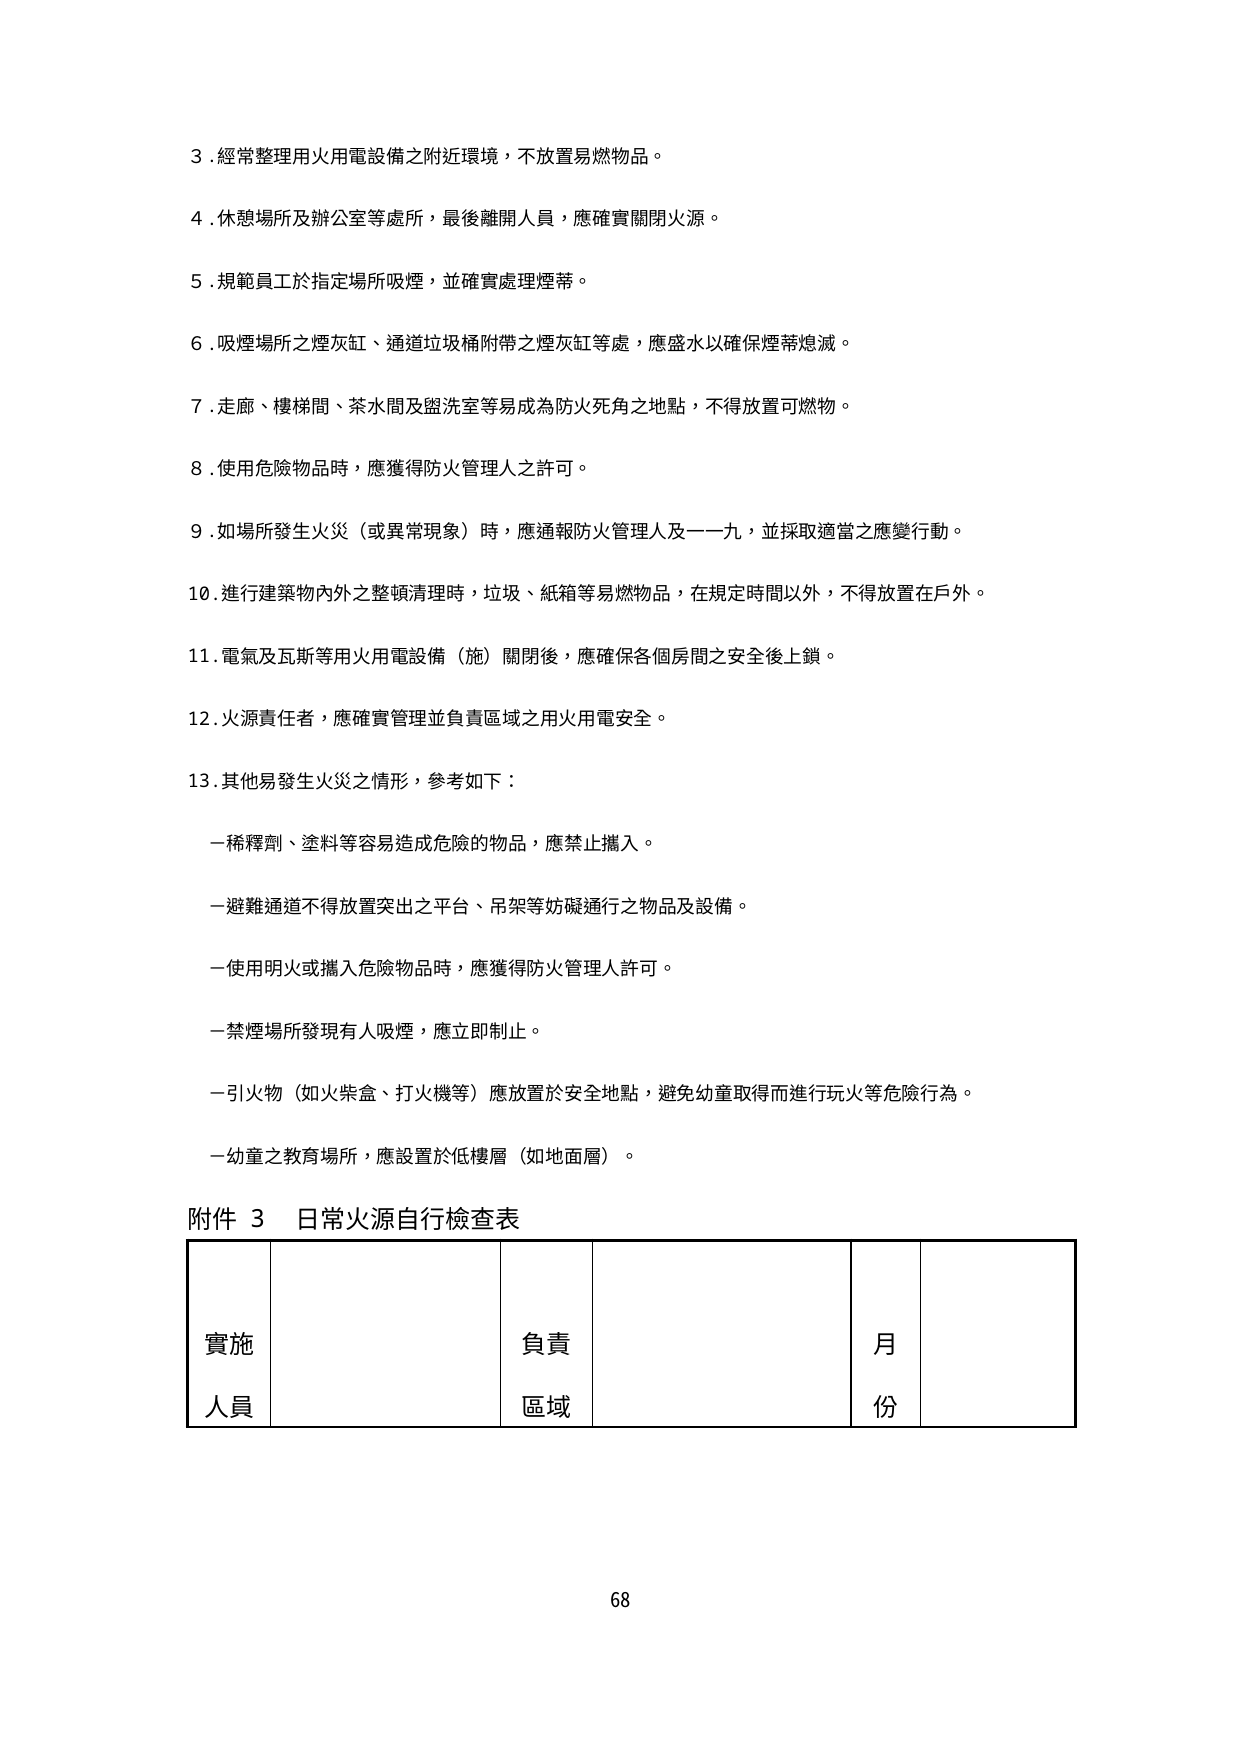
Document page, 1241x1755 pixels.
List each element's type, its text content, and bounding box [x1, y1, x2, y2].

text －避難通道不得放置突出之平台、吊架等妨礙通行之物品及設備。 [208, 863, 1053, 926]
text －使用明火或攜入危險物品時，應獲得防火管理人許可。 [208, 926, 1053, 988]
table_header 負責區域 [501, 1242, 592, 1426]
table_header 實施人員 [189, 1242, 270, 1426]
text ９.如場所發生火災（或異常現象）時，應通報防火管理人及一一九，並採取適當之應變行動。 [187, 488, 1053, 551]
text 12.火源責任者，應確實管理並負責區域之用火用電安全。 [187, 676, 1053, 738]
table_header 月份 [852, 1242, 920, 1426]
table_header [593, 1242, 850, 1426]
text 13.其他易發生火災之情形，參考如下： [187, 738, 1053, 801]
text ７.走廊、樓梯間、茶水間及盥洗室等易成為防火死角之地點，不得放置可燃物。 [187, 363, 1053, 426]
text ３.經常整理用火用電設備之附近環境，不放置易燃物品。 [187, 113, 1053, 176]
text －稀釋劑、塗料等容易造成危險的物品，應禁止攜入。 [208, 801, 1053, 863]
text 10.進行建築物內外之整頓清理時，垃圾、紙箱等易燃物品，在規定時間以外，不得放置在戶外。 [187, 551, 1053, 613]
text ８.使用危險物品時，應獲得防火管理人之許可。 [187, 426, 1053, 488]
text ４.休憩場所及辦公室等處所，最後離開人員，應確實關閉火源。 [187, 176, 1053, 238]
text ５.規範員工於指定場所吸煙，並確實處理煙蒂。 [187, 238, 1053, 301]
text 11.電氣及瓦斯等用火用電設備（施）關閉後，應確保各個房間之安全後上鎖。 [187, 613, 1053, 676]
table_header [921, 1242, 1074, 1426]
text －幼童之教育場所，應設置於低樓層（如地面層）。 [208, 1113, 1053, 1176]
table_header [271, 1242, 500, 1426]
text ６.吸煙場所之煙灰缸、通道垃圾桶附帶之煙灰缸等處，應盛水以確保煙蒂熄滅。 [187, 301, 1053, 363]
text －禁煙場所發現有人吸煙，應立即制止。 [208, 988, 1053, 1051]
text 附件 3 日常火源自行檢查表 [187, 1176, 1053, 1238]
text －引火物（如火柴盒、打火機等）應放置於安全地點，避免幼童取得而進行玩火等危險行為。 [208, 1051, 1053, 1113]
